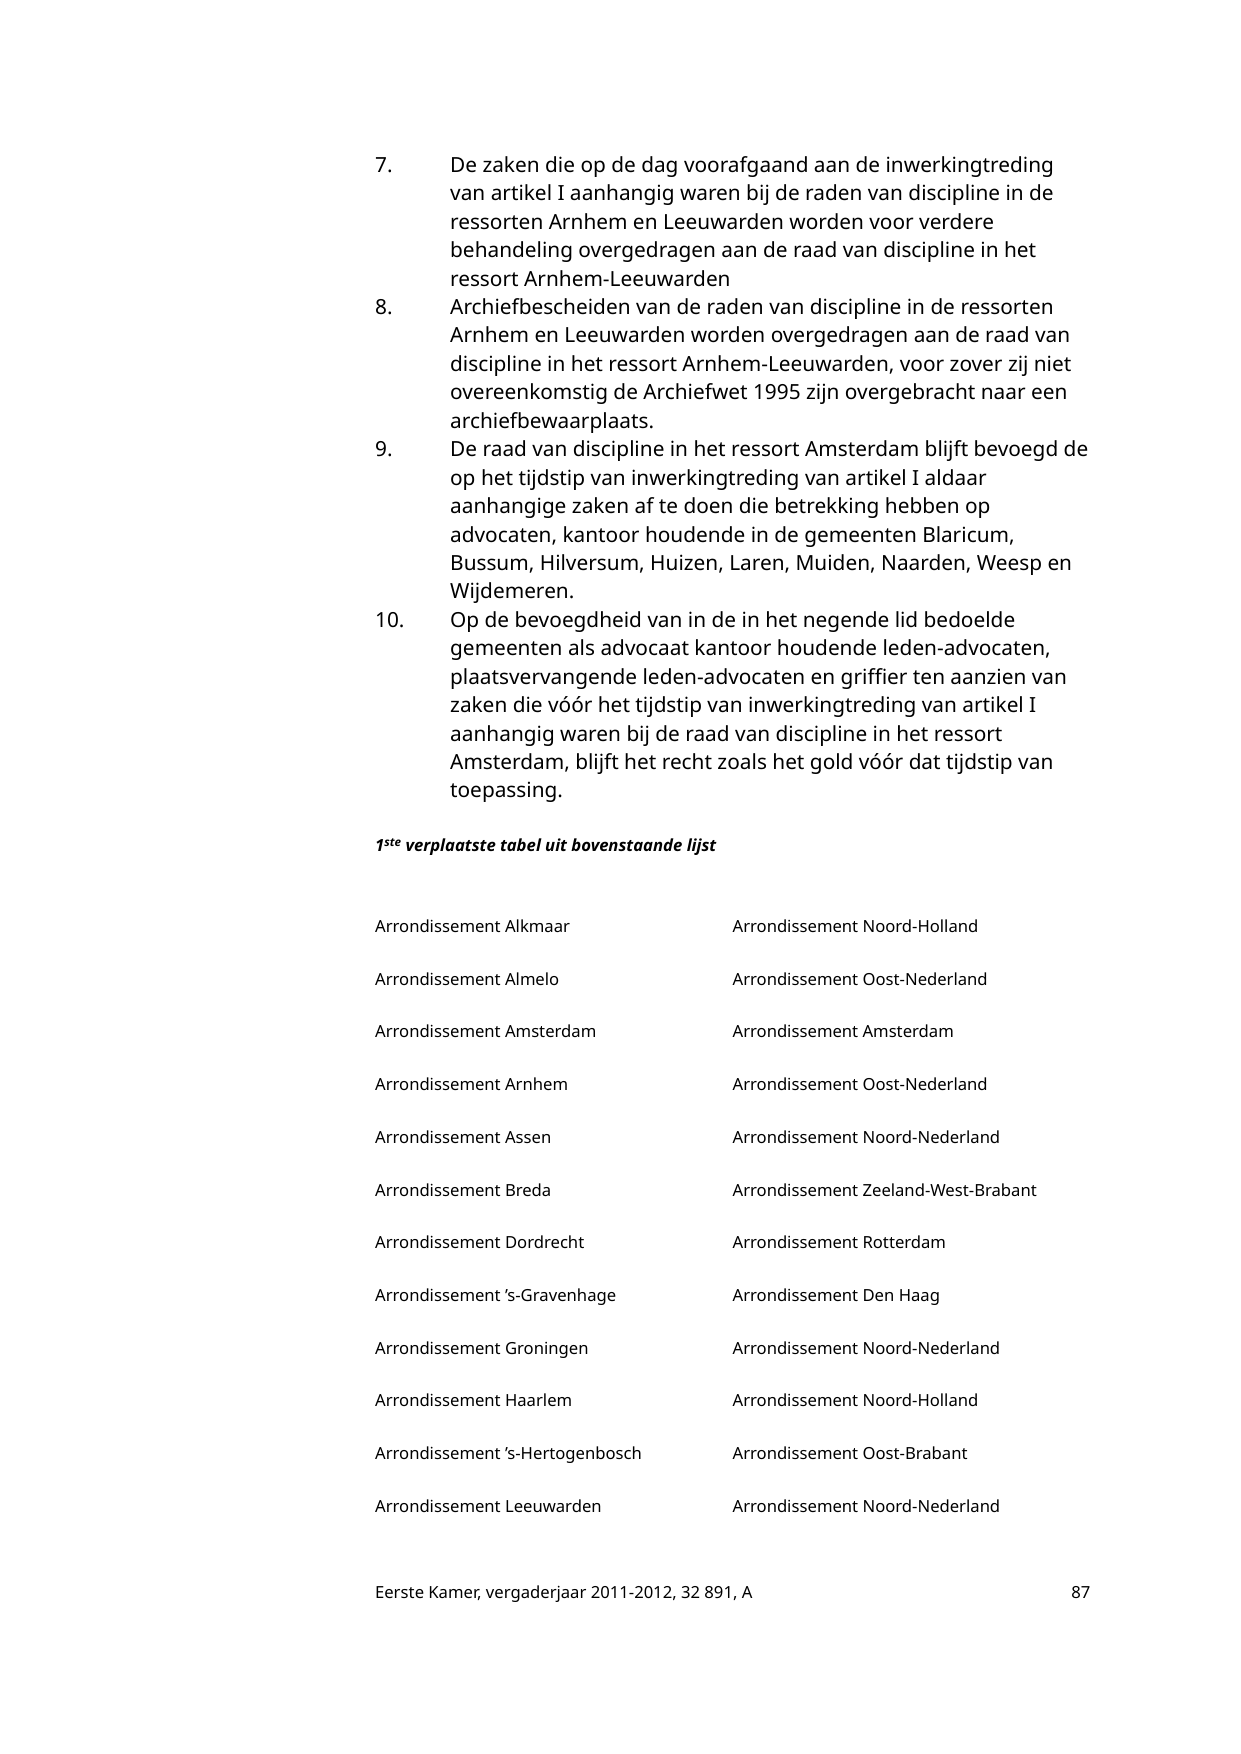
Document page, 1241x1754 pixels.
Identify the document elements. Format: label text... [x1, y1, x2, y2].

table_header Arrondissement Alkmaar [375, 915, 732, 967]
table_cell Arrondissement Oost-Brabant [733, 1442, 1090, 1494]
table_cell Arrondissement Den Haag [733, 1284, 1090, 1336]
table_cell Arrondissement Noord-Holland [733, 1389, 1090, 1442]
table_cell Arrondissement Noord-Nederland [733, 1495, 1090, 1517]
table_cell Arrondissement Oost-Nederland [733, 968, 1090, 1020]
table_cell Arrondissement Noord-Nederland [733, 1126, 1090, 1178]
table_header Arrondissement Noord-Holland [733, 915, 1090, 967]
table_cell Arrondissement Noord-Nederland [733, 1336, 1090, 1389]
table_cell Arrondissement Amsterdam [375, 1020, 732, 1073]
list De zaken die op de dag voorafgaand aan de inwerkingtreding van artikel I aanhangig waren bij de raden van discipline in de ressorten Arnhem en Leeuwarden worden voor verdere behandeling overgedragen aan de raad van discipline in het ressort Arnhem-Leeuwarden [375, 150, 1090, 292]
table_cell Arrondissement Haarlem [375, 1389, 732, 1442]
table_cell Arrondissement Groningen [375, 1336, 732, 1389]
table_cell Arrondissement Arnhem [375, 1073, 732, 1126]
table_cell Arrondissement Oost-Nederland [733, 1073, 1090, 1126]
list Archiefbescheiden van de raden van discipline in de ressorten Arnhem en Leeuwarden worden overgedragen aan de raad van discipline in het ressort Arnhem-Leeuwarden, voor zover zij niet overeenkomstig de Archiefwet 1995 zijn overgebracht naar een archiefbewaarplaats. [375, 292, 1090, 434]
table_cell Arrondissement Assen [375, 1126, 732, 1178]
table_cell Arrondissement Dordrecht [375, 1231, 732, 1284]
table_cell Arrondissement Zeeland-West-Brabant [733, 1178, 1090, 1231]
table_cell Arrondissement Leeuwarden [375, 1495, 732, 1517]
table_cell Arrondissement ’s-Gravenhage [375, 1284, 732, 1336]
list Op de bevoegdheid van in de in het negende lid bedoelde gemeenten als advocaat kantoor houdende leden-advocaten, plaatsvervangende leden-advocaten en griffier ten aanzien van zaken die vóór het tijdstip van inwerkingtreding van artikel I aanhangig waren bij de raad van discipline in het ressort Amsterdam, blijft het recht zoals het gold vóór dat tijdstip van toepassing. [375, 605, 1090, 804]
table_cell Arrondissement Rotterdam [733, 1231, 1090, 1284]
table_cell Arrondissement ’s-Hertogenbosch [375, 1442, 732, 1494]
text 1ste verplaatste tabel uit bovenstaande lijst [375, 834, 1090, 857]
list De raad van discipline in het ressort Amsterdam blijft bevoegd de op het tijdstip van inwerkingtreding van artikel I aldaar aanhangige zaken af te doen die betrekking hebben op advocaten, kantoor houdende in de gemeenten Blaricum, Bussum, Hilversum, Huizen, Laren, Muiden, Naarden, Weesp en Wijdemeren. [375, 434, 1090, 605]
table_cell Arrondissement Breda [375, 1178, 732, 1231]
table_cell Arrondissement Almelo [375, 968, 732, 1020]
table_cell Arrondissement Amsterdam [733, 1020, 1090, 1073]
